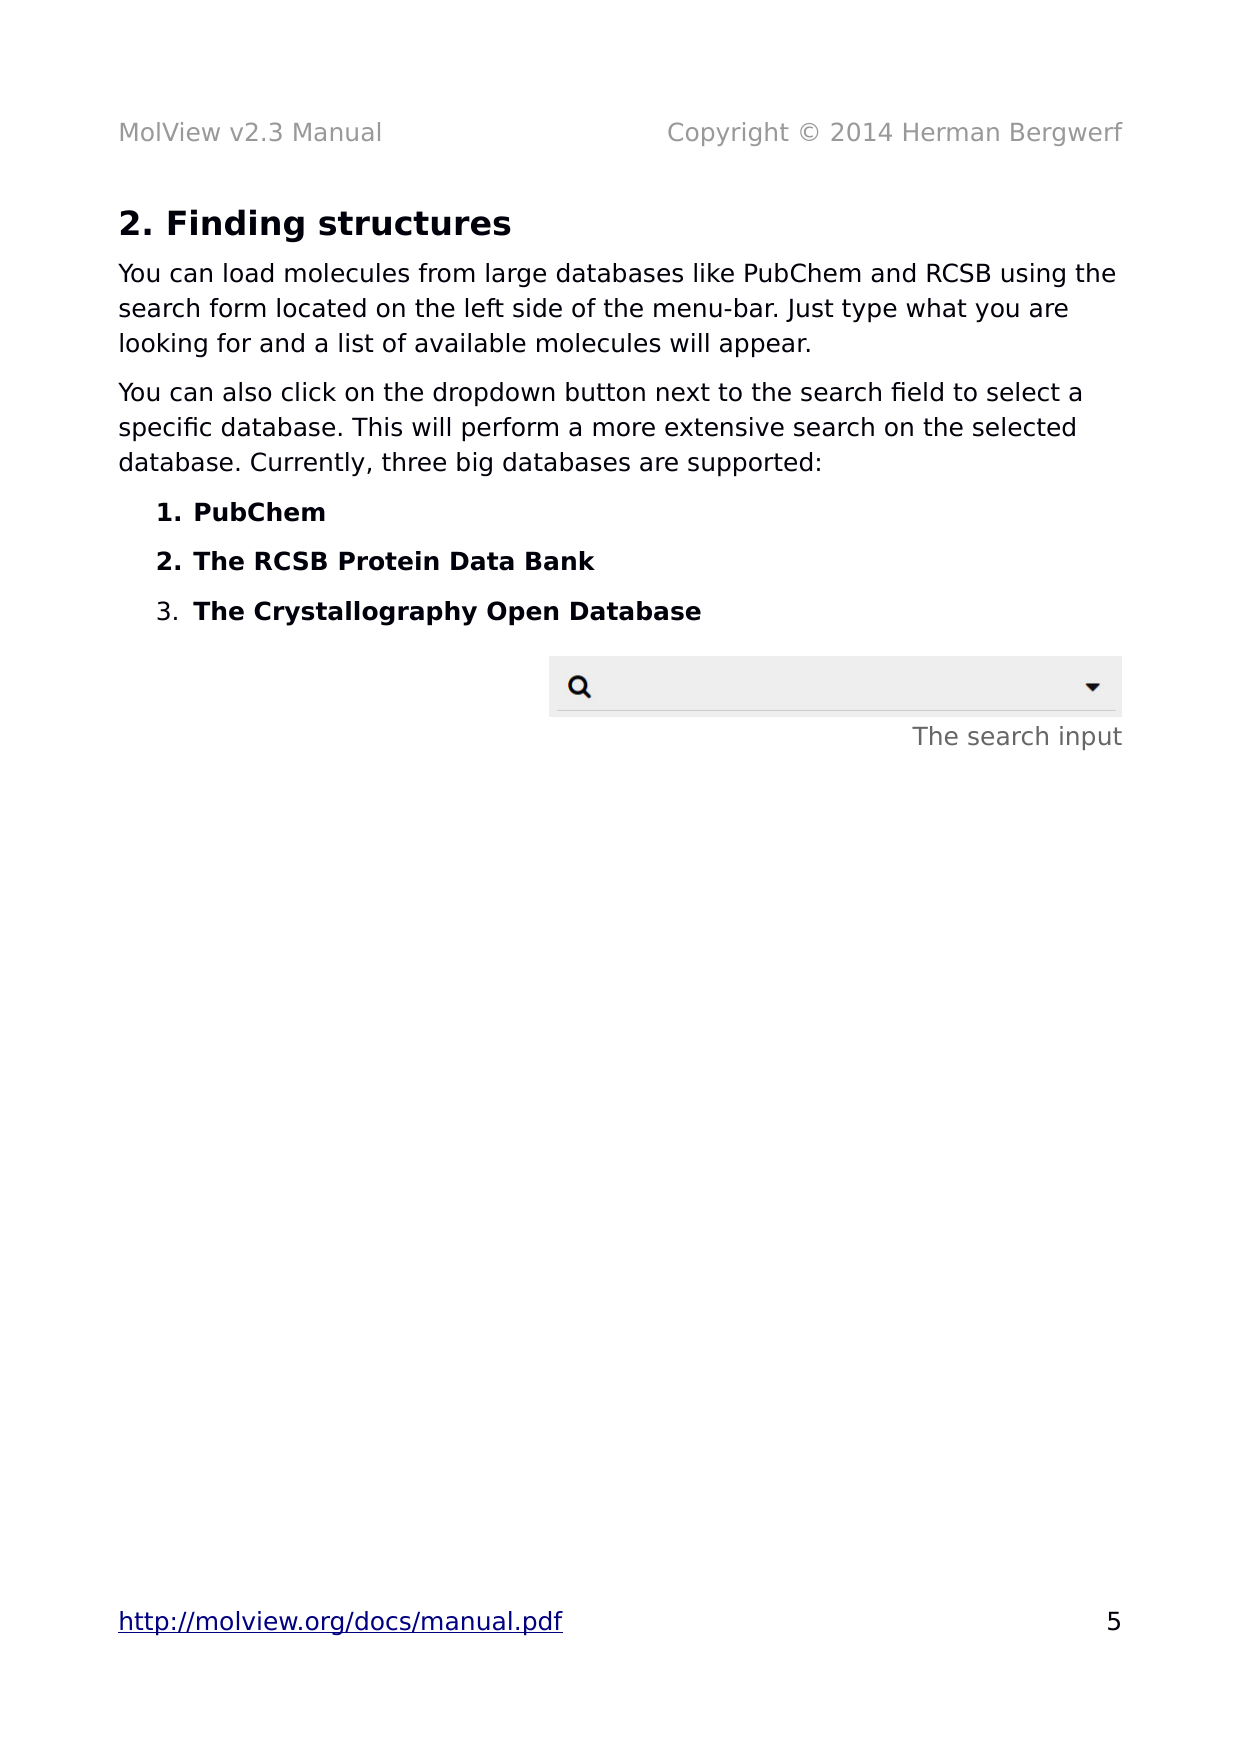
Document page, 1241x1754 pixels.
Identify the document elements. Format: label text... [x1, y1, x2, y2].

picture [549, 656, 1123, 717]
text The search input [118, 647, 1122, 751]
text You can also click on the dropdown button next to the search field to select a specific database. This will perform a more extensive search on the selected database. Currently, three big databases are supported: [118, 378, 1122, 477]
subtitle 2. Finding structures [118, 205, 1122, 244]
list PubChem [156, 498, 1122, 527]
list The RCSB Protein Data Bank [156, 547, 1122, 577]
text You can load molecules from large databases like PubChem and RCSB using the search form located on the left side of the menu-bar. Just type what you are looking for and a list of available molecules will appear. [118, 259, 1122, 358]
list The Crystallography Open Database [156, 597, 1122, 626]
